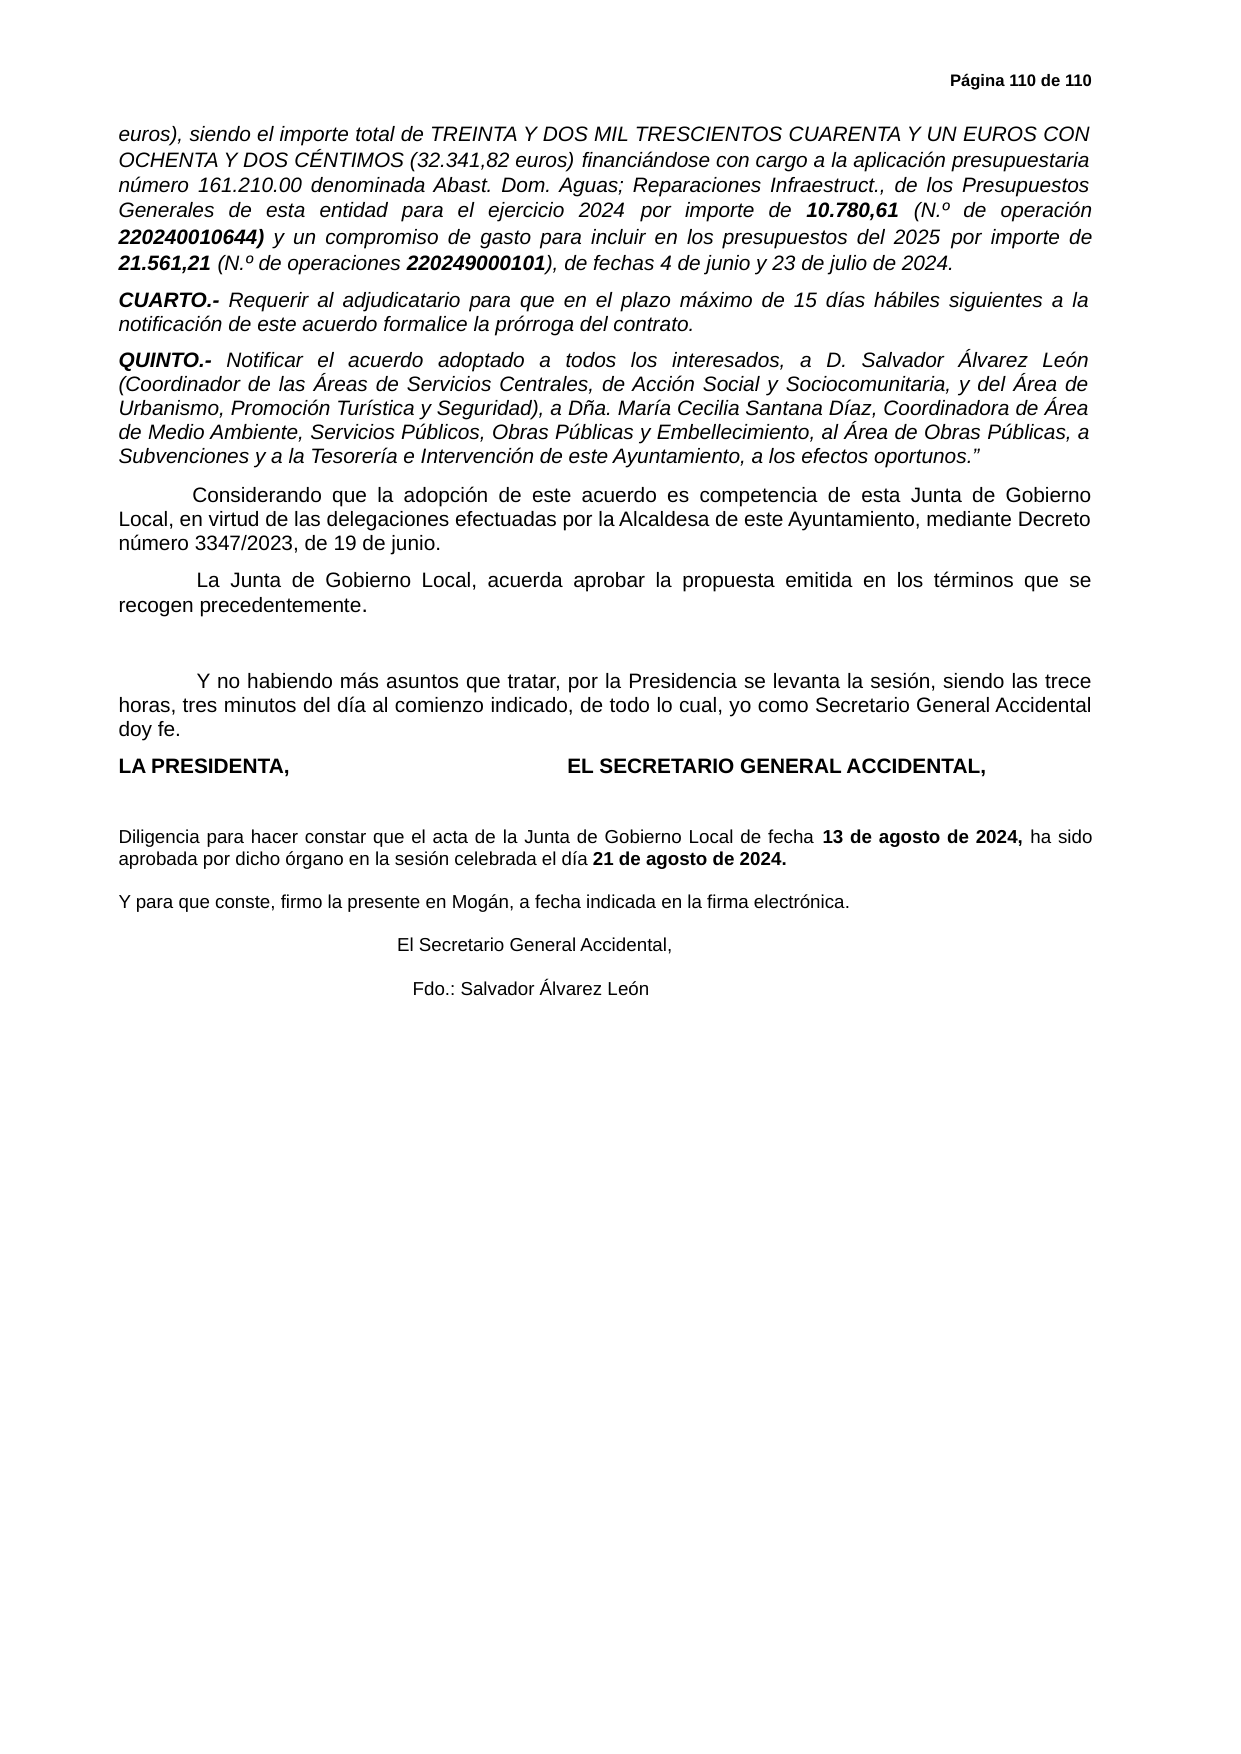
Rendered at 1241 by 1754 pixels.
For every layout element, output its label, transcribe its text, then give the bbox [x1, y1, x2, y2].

text Diligencia para hacer constar que el acta de la Junta de Gobierno Local de fecha 13 de agosto de 2024, ha sido aprobada por dicho órgano en la sesión celebrada el día 21 de agosto de 2024. [118, 826, 1092, 869]
text Considerando que la adopción de este acuerdo es competencia de esta Junta de Gobierno Local, en virtud de las delegaciones efectuadas por la Alcaldesa de este Ayuntamiento, mediante Decreto número 3347/2023, de 19 de junio. [118, 481, 1092, 555]
text CUARTO.- Requerir al adjudicatario para que en el plazo máximo de 15 días hábiles siguientes a la notificación de este acuerdo formalice la prórroga del contrato. [118, 288, 1092, 336]
text euros), siendo el importe total de TREINTA Y DOS MIL TRESCIENTOS CUARENTA Y UN EUROS CON OCHENTA Y DOS CÉNTIMOS (32.341,82 euros) financiándose con cargo a la aplicación presupuestaria número 161.210.00 denominada Abast. Dom. Aguas; Reparaciones Infraestruct., de los Presupuestos Generales de esta entidad para el ejercicio 2024 por importe de 10.780,61 (N.º de operación 220240010644) y un compromiso de gasto para incluir en los presupuestos del 2025 por importe de 21.561,21 (N.º de operaciones 220249000101), de fechas 4 de junio y 23 de julio de 2024. [118, 122, 1092, 275]
text La Junta de Gobierno Local, acuerda aprobar la propuesta emitida en los términos que se recogen precedentemente. [118, 567, 1092, 618]
text Y no habiendo más asuntos que tratar, por la Presidencia se levanta la sesión, siendo las trece horas, tres minutos del día al comienzo indicado, de todo lo cual, yo como Secretario General Accidental doy fe. [118, 669, 1092, 741]
text QUINTO.- Notificar el acuerdo adoptado a todos los interesados, a D. Salvador Álvarez León (Coordinador de las Áreas de Servicios Centrales, de Acción Social y Sociocomunitaria, y del Área de Urbanismo, Promoción Turística y Seguridad), a Dña. María Cecilia Santana Díaz, Coordinadora de Área de Medio Ambiente, Servicios Públicos, Obras Públicas y Embellecimiento, al Área de Obras Públicas, a Subvenciones y a la Tesorería e Intervención de este Ayuntamiento, a los efectos oportunos.” [118, 348, 1092, 468]
text Y para que conste, firmo la presente en Mogán, a fecha indicada en la firma electrónica. [118, 891, 1092, 913]
table_header [443, 999, 768, 1047]
table_header [768, 999, 1092, 1047]
text El Secretario General Accidental, [118, 934, 1092, 956]
text LA PRESIDENTA, EL SECRETARIO GENERAL ACCIDENTAL, [118, 753, 1092, 777]
text Fdo.: Salvador Álvarez León [118, 977, 1092, 999]
table_header [122, 999, 443, 1047]
